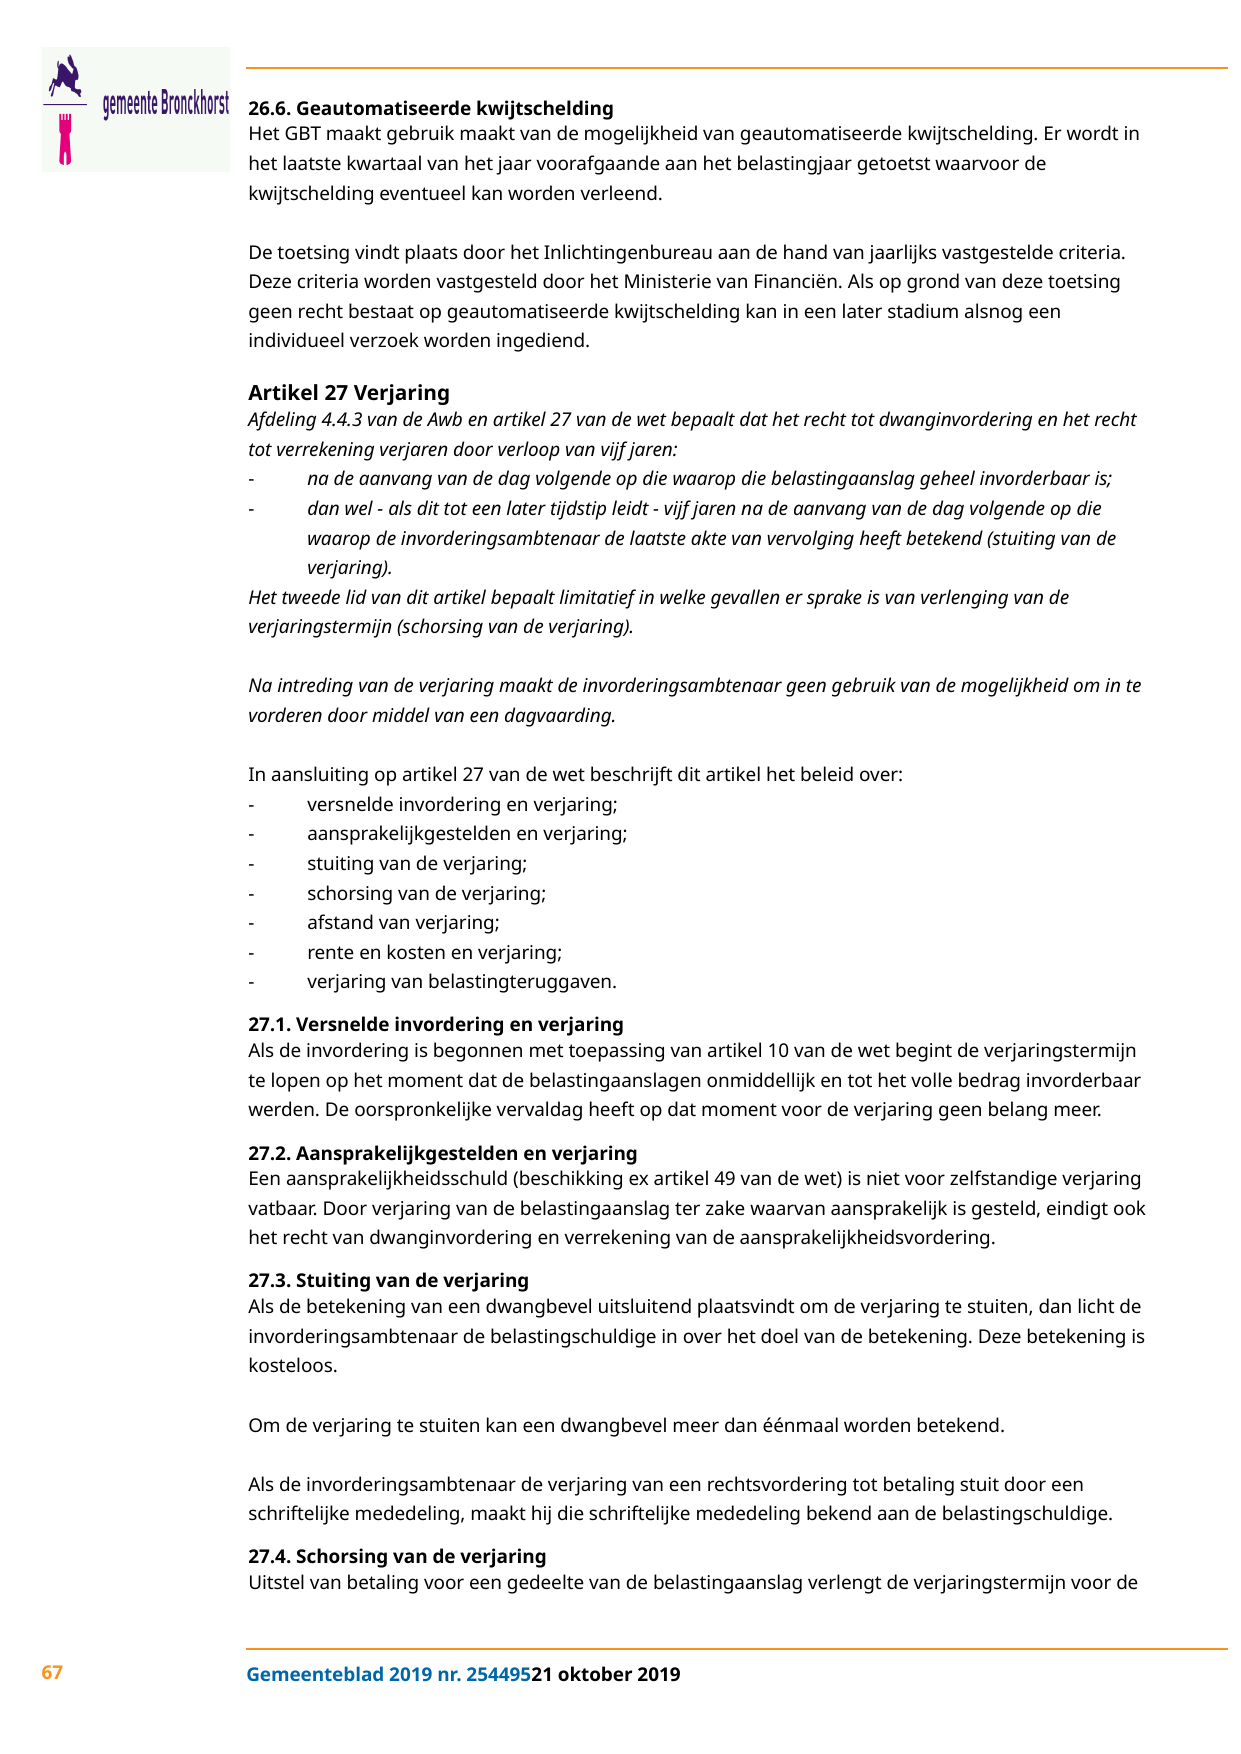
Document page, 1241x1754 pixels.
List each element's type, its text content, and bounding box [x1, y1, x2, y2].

list rente en kosten en verjaring; [248, 939, 1152, 965]
text In aansluiting op artikel 27 van de wet beschrijft dit artikel het beleid over: [248, 761, 1152, 787]
text 27.4. Schorsing van de verjaring [248, 1544, 1152, 1569]
text Als de invorderingsambtenaar de verjaring van een rechtsvordering tot betaling stuit door een schriftelijke mededeling, maakt hij die schriftelijke mededeling bekend aan de belastingschuldige. [248, 1471, 1152, 1526]
text Als de invordering is begonnen met toepassing van artikel 10 van de wet begint de verjaringstermijn te lopen op het moment dat de belastingaanslagen onmiddellijk en tot het volle bedrag invorderbaar werden. De oorspronkelijke vervaldag heeft op dat moment voor de verjaring geen belang meer. [248, 1037, 1152, 1122]
text Om de verjaring te stuiten kan een dwangbevel meer dan éénmaal worden betekend. [248, 1412, 1152, 1437]
list na de aanvang van de dag volgende op die waarop die belastingaanslag geheel invorderbaar is; [248, 466, 1152, 491]
picture [41, 47, 231, 172]
text Het tweede lid van dit artikel bepaalt limitatief in welke gevallen er sprake is van verlenging van de verjaringstermijn (schorsing van de verjaring). [248, 584, 1152, 639]
list stuiting van de verjaring; [248, 850, 1152, 876]
list versnelde invordering en verjaring; [248, 791, 1152, 817]
text 27.3. Stuiting van de verjaring [248, 1268, 1152, 1293]
list schorsing van de verjaring; [248, 880, 1152, 906]
text Als de betekening van een dwangbevel uitsluitend plaatsvindt om de verjaring te stuiten, dan licht de invorderingsambtenaar de belastingschuldige in over het doel van de betekening. Deze betekening is kosteloos. [248, 1293, 1152, 1378]
text Het GBT maakt gebruik maakt van de mogelijkheid van geautomatiseerde kwijtschelding. Er wordt in het laatste kwartaal van het jaar voorafgaande aan het belastingjaar getoetst waarvoor de kwijtschelding eventueel kan worden verleend. [248, 121, 1152, 205]
text Artikel 27 Verjaring [248, 378, 1152, 406]
text 27.2. Aansprakelijkgestelden en verjaring [248, 1140, 1152, 1165]
text Een aansprakelijkheidsschuld (beschikking ex artikel 49 van de wet) is niet voor zelfstandige verjaring vatbaar. Door verjaring van de belastingaanslag ter zake waarvan aansprakelijk is gesteld, eindigt ook het recht van dwanginvordering en verrekening van de aansprakelijkheidsvordering. [248, 1165, 1152, 1250]
list aansprakelijkgestelden en verjaring; [248, 821, 1152, 846]
list dan wel - als dit tot een later tijdstip leidt - vijf jaren na de aanvang van de dag volgende op die waarop de invorderingsambtenaar de laatste akte van vervolging heeft betekend (stuiting van de verjaring). [248, 495, 1152, 580]
list afstand van verjaring; [248, 909, 1152, 935]
text 26.6. Geautomatiseerde kwijtschelding [248, 95, 1152, 121]
list verjaring van belastingteruggaven. [248, 968, 1152, 994]
text Uitstel van betaling voor een gedeelte van de belastingaanslag verlengt de verjaringstermijn voor de [248, 1569, 1152, 1595]
text Na intreding van de verjaring maakt de invorderingsambtenaar geen gebruik van de mogelijkheid om in te vorderen door middel van een dagvaarding. [248, 673, 1152, 728]
text Afdeling 4.4.3 van de Awb en artikel 27 van de wet bepaalt dat het recht tot dwanginvordering en het recht tot verrekening verjaren door verloop van vijf jaren: [248, 406, 1152, 462]
text 27.1. Versnelde invordering en verjaring [248, 1012, 1152, 1037]
text De toetsing vindt plaats door het Inlichtingenbureau aan de hand van jaarlijks vastgestelde criteria. Deze criteria worden vastgesteld door het Ministerie van Financiën. Als op grond van deze toetsing geen recht bestaat op geautomatiseerde kwijtschelding kan in een later stadium alsnog een individueel verzoek worden ingediend. [248, 239, 1152, 353]
